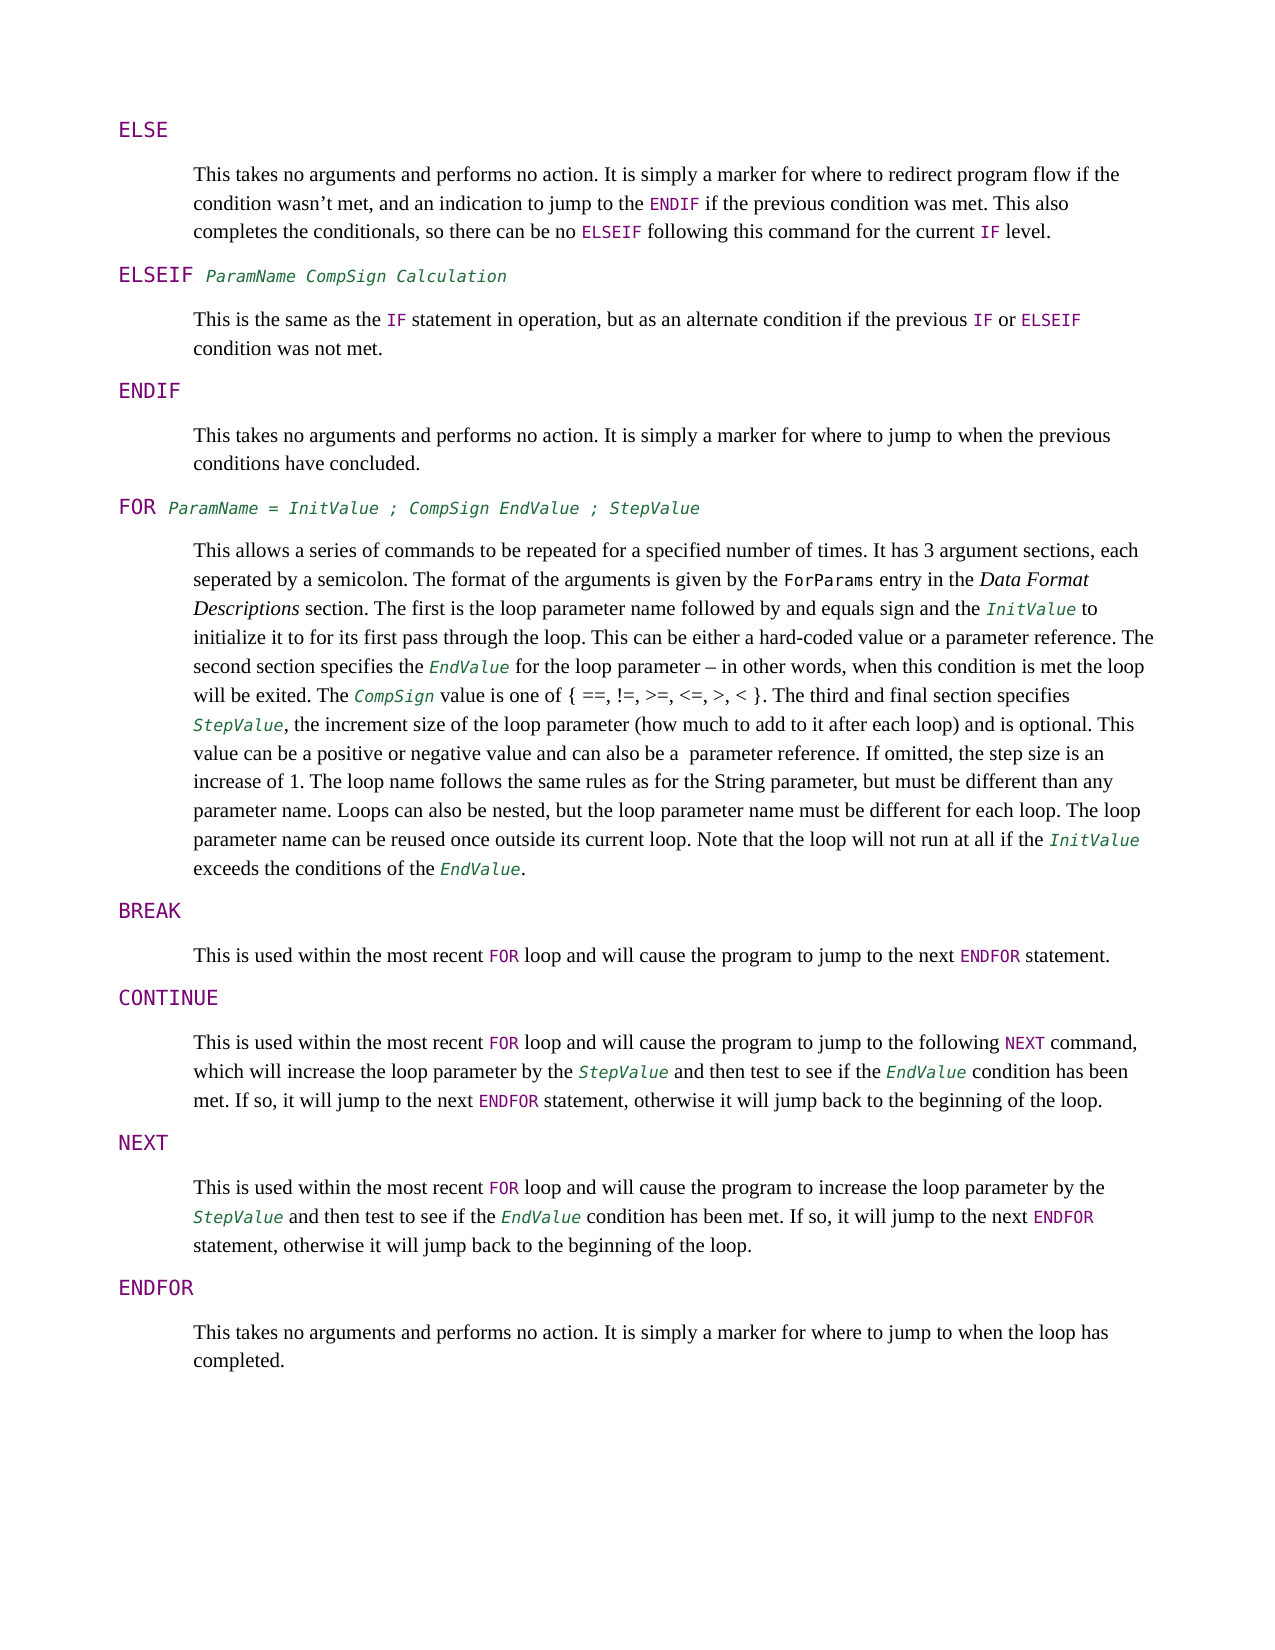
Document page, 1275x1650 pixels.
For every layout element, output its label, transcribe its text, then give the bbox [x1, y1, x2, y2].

text This takes no arguments and performs no action. It is simply a marker for where to jump to when the loop has completed. [193, 1319, 1157, 1372]
text ELSE [118, 118, 1157, 142]
text This is the same as the IF statement in operation, but as an alternate condition if the previous IF or ELSEIF condition was not met. [193, 307, 1157, 359]
text This takes no arguments and performs no action. It is simply a marker for where to jump to when the previous conditions have concluded. [193, 422, 1157, 475]
text This is used within the most recent FOR loop and will cause the program to jump to the next ENDFOR statement. [193, 943, 1157, 967]
text This takes no arguments and performs no action. It is simply a marker for where to redirect program flow if the condition wasn’t met, and an indication to jump to the ENDIF if the previous condition was met. This also completes the conditionals, so there can be no ELSEIF following this command for the current IF level. [193, 162, 1157, 243]
text This is used within the most recent FOR loop and will cause the program to jump to the following NEXT command, which will increase the loop parameter by the StepValue and then test to see if the EndValue condition has been met. If so, it will jump to the next ENDFOR statement, otherwise it will jump back to the beginning of the loop. [193, 1030, 1157, 1112]
text BREAK [118, 899, 1157, 923]
text FOR ParamName = InitValue ; CompSign EndValue ; StepValue [118, 495, 1157, 519]
text This allows a series of commands to be repeated for a specified number of times. It has 3 argument sections, each seperated by a semicolon. The format of the arguments is given by the ForParams entry in the Data Format Descriptions section. The first is the loop parameter name followed by and equals sign and the InitValue to initialize it to for its first pass through the loop. This can be either a hard-coded value or a parameter reference. The second section specifies the EndValue for the loop parameter – in other words, when this condition is met the loop will be exited. The CompSign value is one of { ==, !=, >=, <=, >, < }. The third and final section specifies StepValue, the increment size of the loop parameter (how much to add to it after each loop) and is optional. This value can be a positive or negative value and can also be a parameter reference. If omitted, the step size is an increase of 1. The loop name follows the same rules as for the String parameter, but must be different than any parameter name. Loops can also be nested, but the loop parameter name must be different for each loop. The loop parameter name can be reused once outside its current loop. Note that the loop will not run at all if the InitValue exceeds the conditions of the EndValue. [193, 538, 1157, 880]
text ELSEIF ParamName CompSign Calculation [118, 263, 1157, 287]
text ENDIF [118, 379, 1157, 403]
text This is used within the most recent FOR loop and will cause the program to increase the loop parameter by the StepValue and then test to see if the EndValue condition has been met. If so, it will jump to the next ENDFOR statement, otherwise it will jump back to the beginning of the loop. [193, 1175, 1157, 1257]
text NEXT [118, 1131, 1157, 1155]
text ENDFOR [118, 1276, 1157, 1300]
text CONTINUE [118, 986, 1157, 1011]
